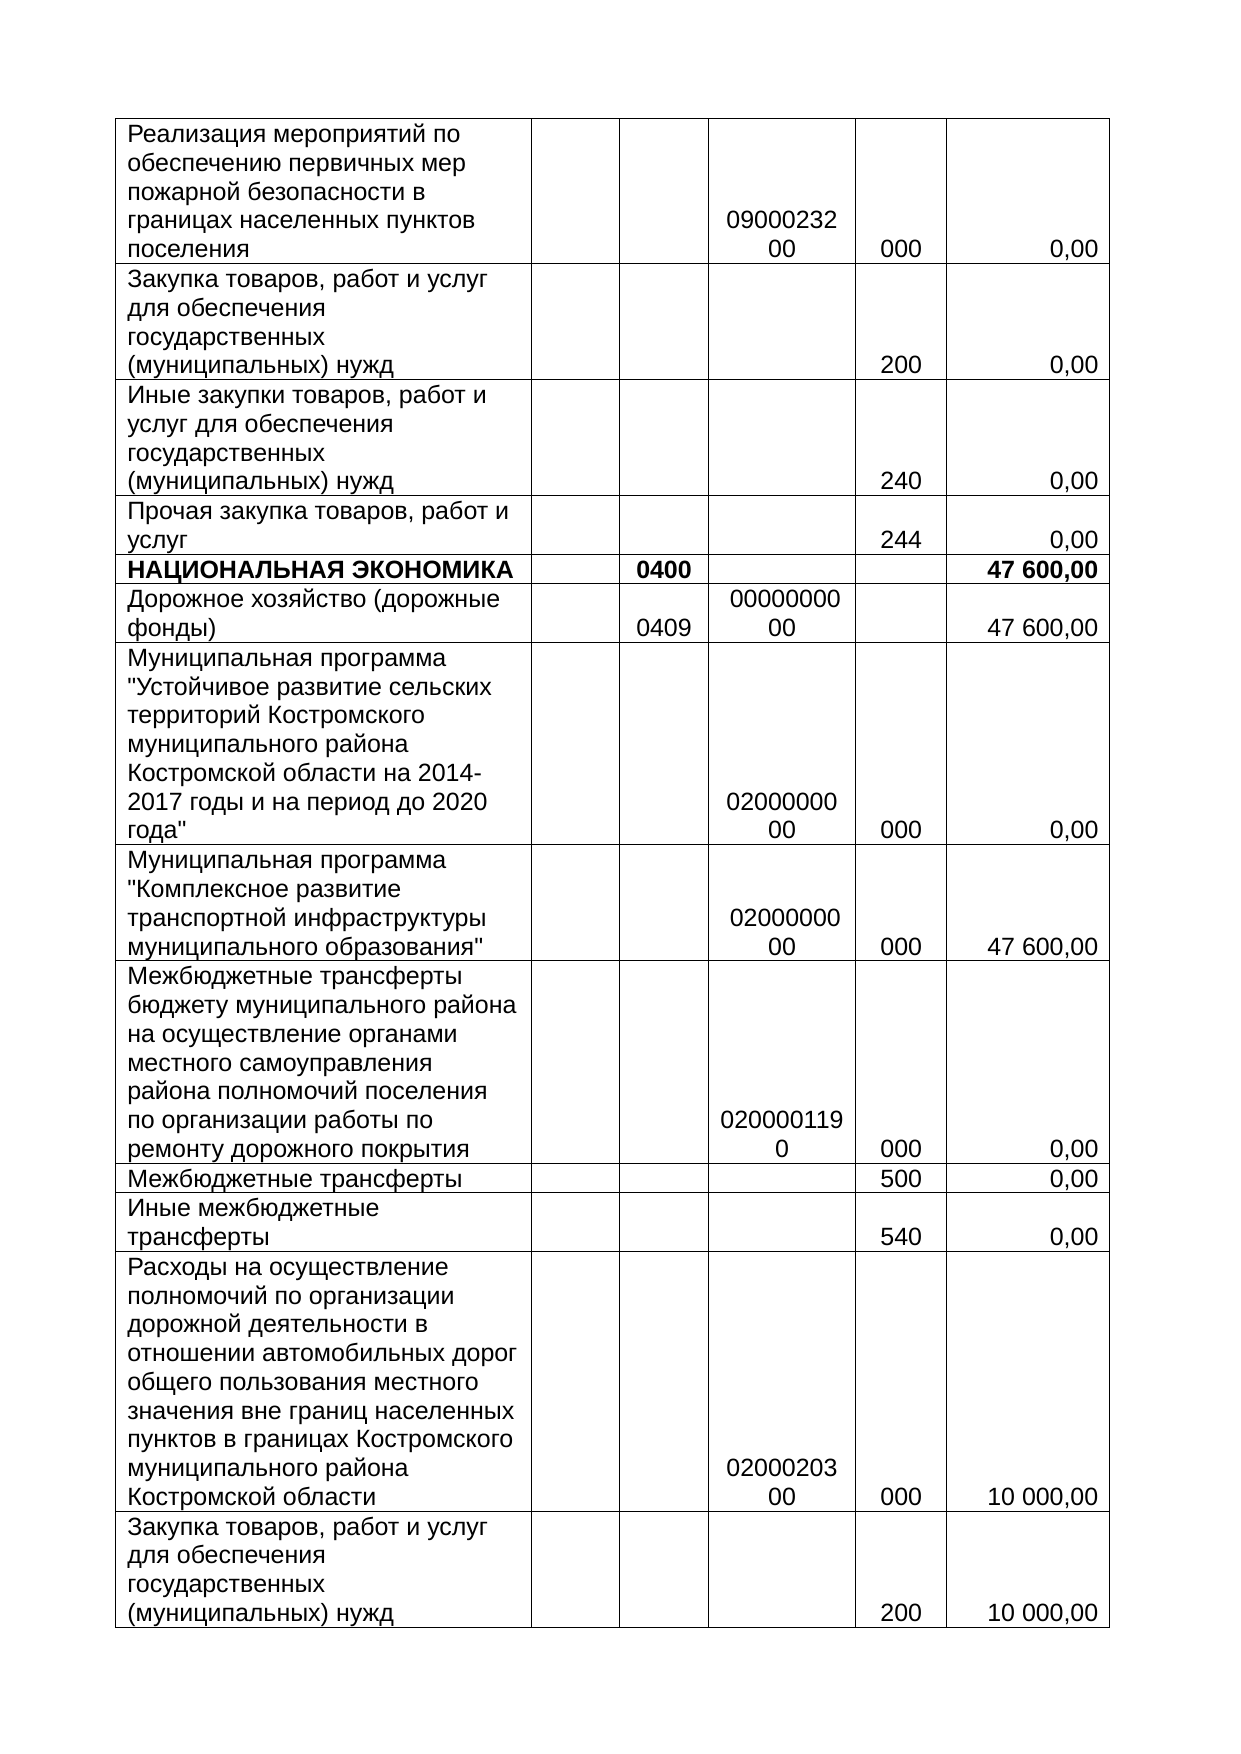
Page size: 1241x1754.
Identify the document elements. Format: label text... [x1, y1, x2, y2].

table_cell Муниципальная программа "Комплексное развитие транспортной инфраструктуры муниципального образования" [116, 845, 531, 960]
table_cell [532, 961, 619, 1162]
table_cell 000 [856, 961, 946, 1162]
table_cell 000 [856, 119, 946, 263]
table_cell [620, 961, 708, 1162]
table_cell Иные межбюджетные трансферты [116, 1193, 531, 1251]
table_cell [532, 1164, 619, 1192]
table_cell Межбюджетные трансферты бюджету муниципального района на осуществление органами местного самоуправления района полномочий поселения по организации работы по ремонту дорожного покрытия [116, 961, 531, 1162]
table_cell 0200000000 [709, 643, 855, 844]
table_cell Закупка товаров, работ и услуг для обеспечения государственных (муниципальных) нужд [116, 1512, 531, 1627]
table_cell [532, 380, 619, 495]
table_cell [620, 1512, 708, 1627]
table_cell [709, 264, 855, 379]
table_cell 0,00 [947, 119, 1109, 263]
table_cell [856, 584, 946, 642]
table_cell Муниципальная программа "Устойчивое развитие сельских территорий Костромского муниципального района Костромской области на 2014-2017 годы и на период до 2020 года" [116, 643, 531, 844]
table_cell [532, 1512, 619, 1627]
table_cell [620, 1193, 708, 1251]
table_cell [532, 643, 619, 844]
table_cell 47 600,00 [947, 584, 1109, 642]
table_cell Расходы на осуществление полномочий по организации дорожной деятельности в отношении автомобильных дорог общего пользования местного значения вне границ населенных пунктов в границах Костромского муниципального района Костромской области [116, 1252, 531, 1511]
table_cell [620, 1252, 708, 1511]
table_cell [856, 555, 946, 583]
table_cell 0,00 [947, 1164, 1109, 1192]
table_cell [532, 119, 619, 263]
table_cell 47 600,00 [947, 845, 1109, 960]
table_cell [532, 555, 619, 583]
table_cell [709, 555, 855, 583]
table_cell [620, 380, 708, 495]
table_cell [532, 845, 619, 960]
table_cell 10 000,00 [947, 1252, 1109, 1511]
table_cell НАЦИОНАЛЬНАЯ ЭКОНОМИКА [116, 555, 531, 583]
table_cell 0200020300 [709, 1252, 855, 1511]
table_cell [620, 845, 708, 960]
table_cell [709, 496, 855, 553]
table_cell Межбюджетные трансферты [116, 1164, 531, 1192]
table_cell [620, 496, 708, 553]
table_cell 000 [856, 1252, 946, 1511]
table_cell 0,00 [947, 961, 1109, 1162]
table_cell [709, 380, 855, 495]
table_cell 000 [856, 643, 946, 844]
table_cell 0400 [620, 555, 708, 583]
table_cell 244 [856, 496, 946, 553]
table_cell 000 [856, 845, 946, 960]
table_cell Закупка товаров, работ и услуг для обеспечения государственных (муниципальных) нужд [116, 264, 531, 379]
table_cell [620, 1164, 708, 1192]
table_cell 0409 [620, 584, 708, 642]
table_cell [709, 1164, 855, 1192]
table_cell 0,00 [947, 380, 1109, 495]
table_cell 10 000,00 [947, 1512, 1109, 1627]
table_cell [709, 1512, 855, 1627]
table_cell 200 [856, 1512, 946, 1627]
table_cell [620, 264, 708, 379]
table_cell [709, 1193, 855, 1251]
table_cell 0200000000 [709, 845, 855, 960]
table_cell 0,00 [947, 1193, 1109, 1251]
table_cell 0000000000 [709, 584, 855, 642]
table_cell 240 [856, 380, 946, 495]
table_cell [532, 1193, 619, 1251]
table_cell 47 600,00 [947, 555, 1109, 583]
table_cell Реализация мероприятий по обеспечению первичных мер пожарной безопасности в границах населенных пунктов поселения [116, 119, 531, 263]
table_cell 0,00 [947, 264, 1109, 379]
table_cell 0900023200 [709, 119, 855, 263]
table_cell Дорожное хозяйство (дорожные фонды) [116, 584, 531, 642]
table_cell 500 [856, 1164, 946, 1192]
table_cell 200 [856, 264, 946, 379]
table_cell [532, 264, 619, 379]
table_cell Иные закупки товаров, работ и услуг для обеспечения государственных (муниципальных) нужд [116, 380, 531, 495]
table_cell Прочая закупка товаров, работ и услуг [116, 496, 531, 553]
table_cell 540 [856, 1193, 946, 1251]
table_cell [620, 643, 708, 844]
table_cell [532, 496, 619, 553]
table_cell 0200001190 [709, 961, 855, 1162]
table_cell 0,00 [947, 496, 1109, 553]
table_cell [620, 119, 708, 263]
table_cell [532, 584, 619, 642]
table_cell 0,00 [947, 643, 1109, 844]
table_cell [532, 1252, 619, 1511]
